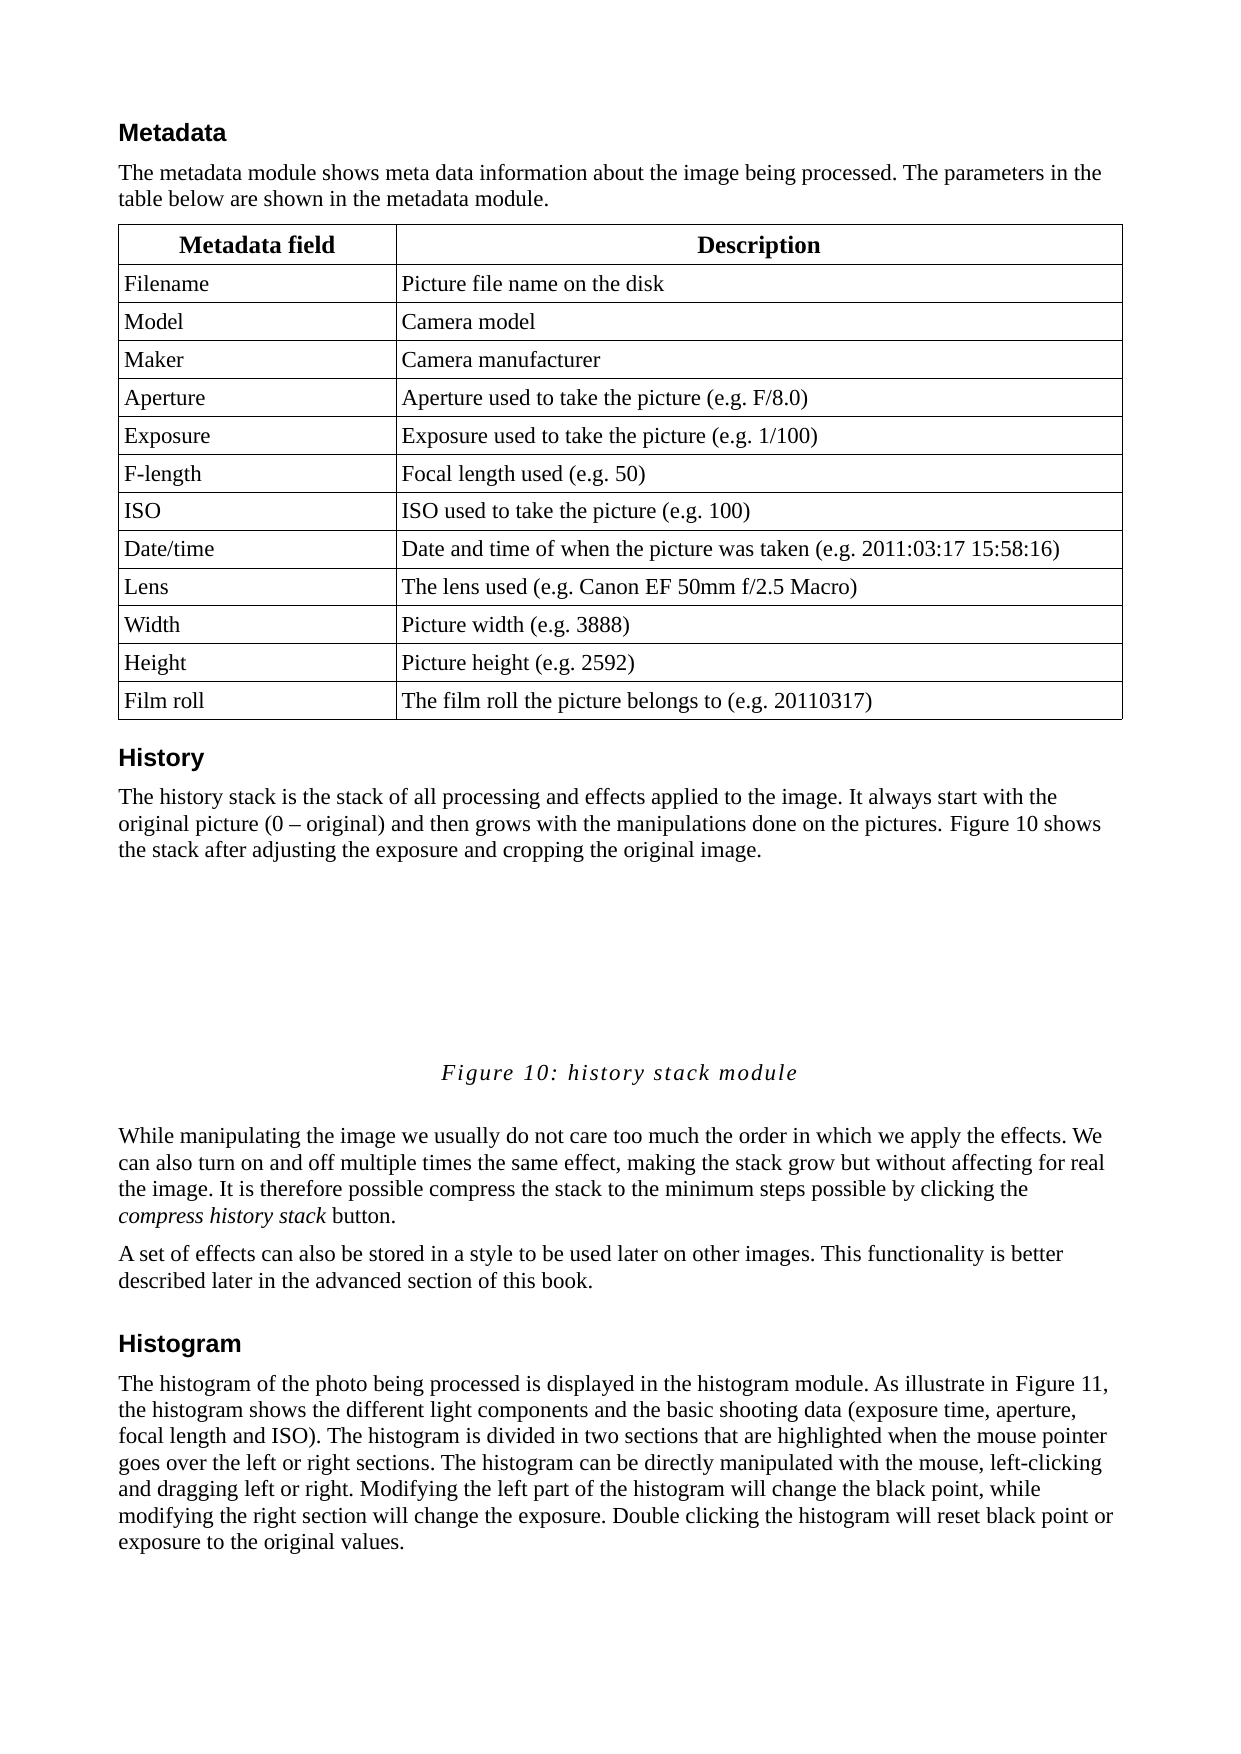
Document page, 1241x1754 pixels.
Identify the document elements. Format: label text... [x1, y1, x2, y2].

table_cell ISO used to take the picture (e.g. 100) [397, 493, 1122, 529]
table_cell Date and time of when the picture was taken (e.g. 2011:03:17 15:58:16) [397, 531, 1122, 567]
table_cell Width [119, 606, 396, 643]
text Figure 10: history stack module [425, 887, 815, 1085]
table_cell Height [119, 644, 396, 681]
table_cell Picture width (e.g. 3888) [397, 606, 1122, 643]
text A set of effects can also be stored in a style to be used later on other images. This functionality is better described later in the advanced section of this book. [118, 1241, 1122, 1293]
subtitle History [118, 743, 1122, 772]
table_cell Camera manufacturer [397, 341, 1122, 378]
table_cell Exposure [119, 417, 396, 454]
table_cell Date/time [119, 531, 396, 567]
table_cell Film roll [119, 682, 396, 719]
table_cell ISO [119, 493, 396, 529]
table_cell Lens [119, 569, 396, 605]
table_header Description [397, 225, 1122, 264]
subtitle Histogram [118, 1329, 1122, 1358]
text The histogram of the photo being processed is displayed in the histogram module. As illustrate in Figure 11, the histogram shows the different light components and the basic shooting data (exposure time, aperture, focal length and ISO). The histogram is divided in two sections that are highlighted when the mouse pointer goes over the left or right sections. The histogram can be directly manipulated with the mouse, left-clicking and dragging left or right. Modifying the left part of the histogram will change the black point, while modifying the right section will change the exposure. Double clicking the histogram will reset black point or exposure to the original values. [118, 1370, 1122, 1554]
table_cell The film roll the picture belongs to (e.g. 20110317) [397, 682, 1122, 719]
text While manipulating the image we usually do not care too much the order in which we apply the effects. We can also turn on and off multiple times the same effect, making the stack grow but without affecting for real the image. It is therefore possible compress the stack to the minimum steps possible by clicking the compress history stack button. [118, 875, 1122, 1228]
table_cell The lens used (e.g. Canon EF 50mm f/2.5 Macro) [397, 569, 1122, 605]
table_cell Picture file name on the disk [397, 265, 1122, 302]
table_cell Focal length used (e.g. 50) [397, 455, 1122, 492]
text The history stack is the stack of all processing and effects applied to the image. It always start with the original picture (0 – original) and then grows with the manipulations done on the pictures. Figure 10 shows the stack after adjusting the exposure and cropping the original image. [118, 783, 1122, 862]
table_cell Aperture [119, 379, 396, 416]
table_cell Exposure used to take the picture (e.g. 1/100) [397, 417, 1122, 454]
table_cell Maker [119, 341, 396, 378]
table_cell Camera model [397, 303, 1122, 340]
table_cell F-length [119, 455, 396, 492]
subtitle Metadata [118, 118, 1122, 147]
table_cell Picture height (e.g. 2592) [397, 644, 1122, 681]
text The metadata module shows meta data information about the image being processed. The parameters in the table below are shown in the metadata module. [118, 159, 1122, 211]
table_cell Aperture used to take the picture (e.g. F/8.0) [397, 379, 1122, 416]
table_header Metadata field [119, 225, 396, 264]
table_cell Model [119, 303, 396, 340]
table_cell Filename [119, 265, 396, 302]
